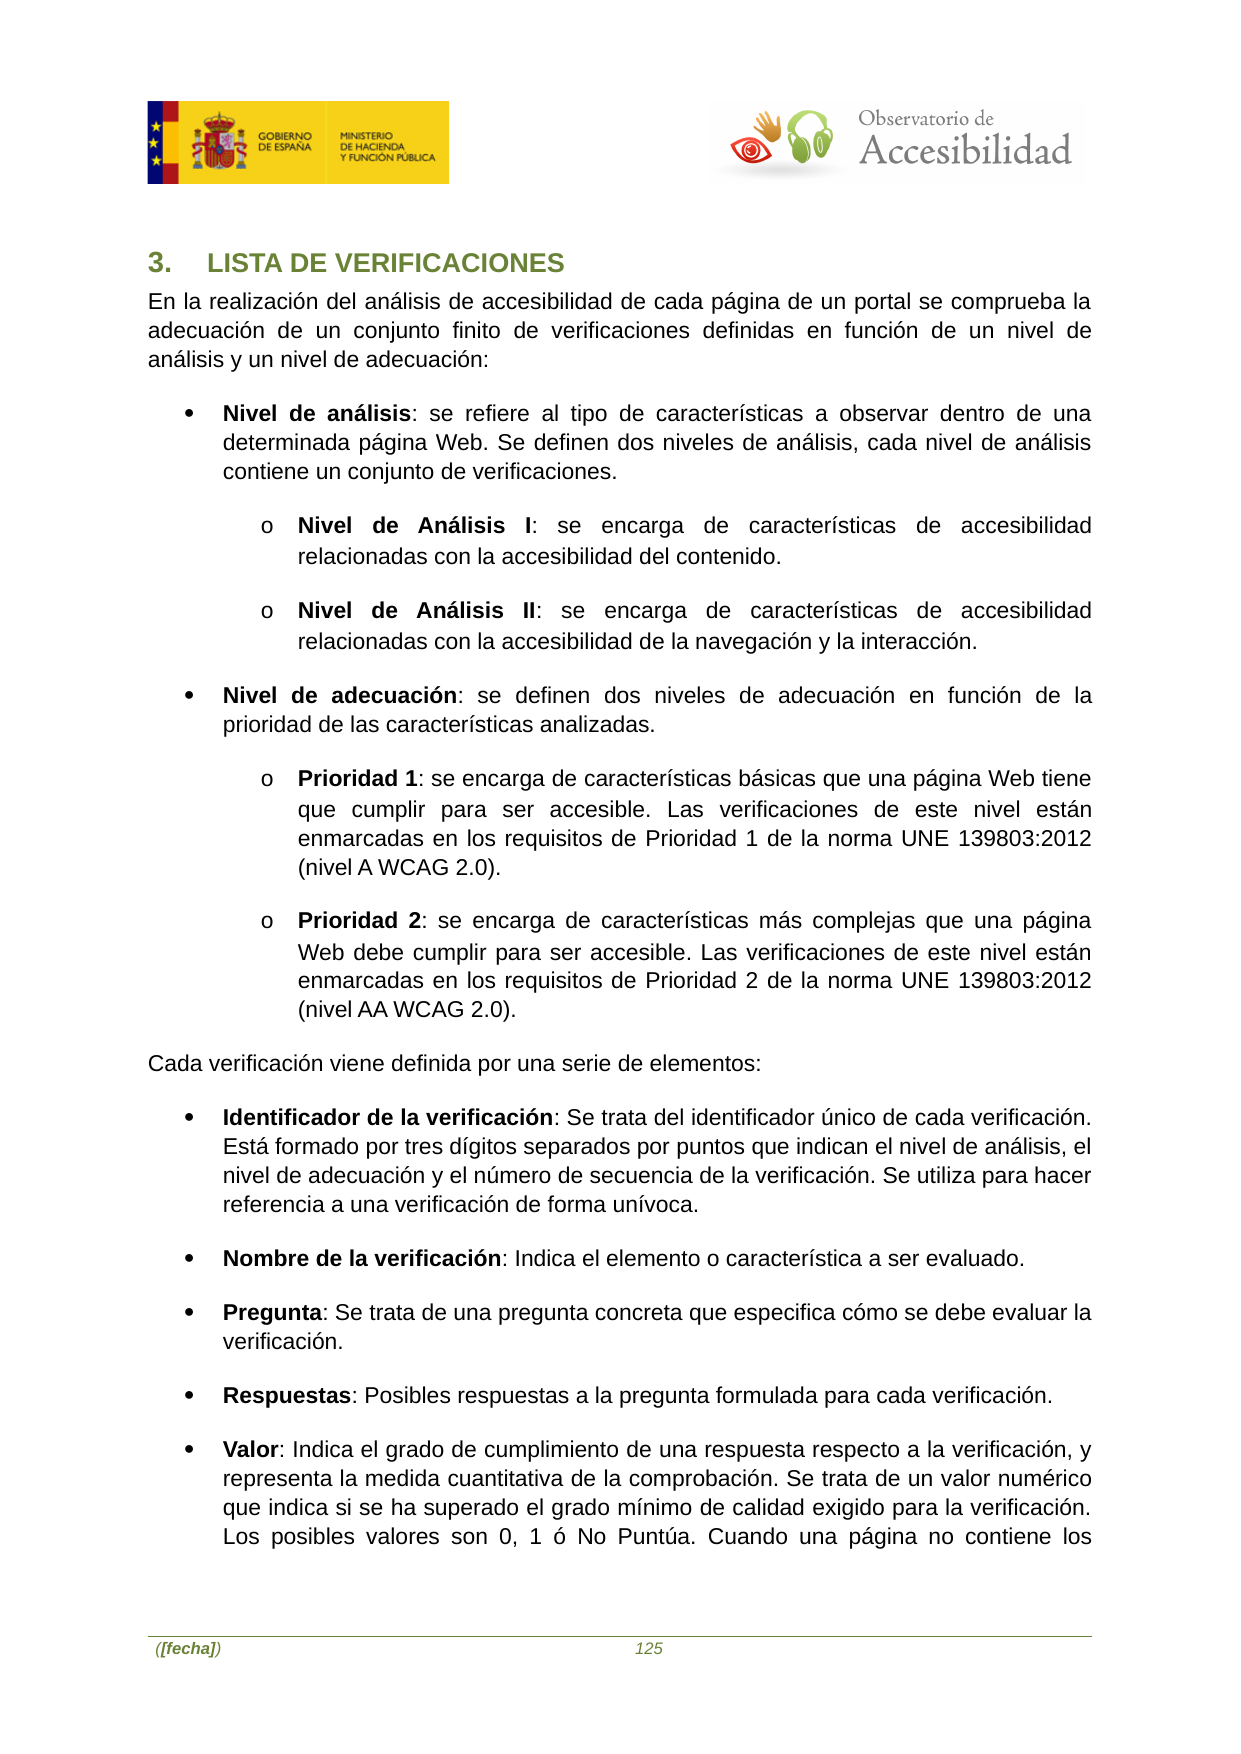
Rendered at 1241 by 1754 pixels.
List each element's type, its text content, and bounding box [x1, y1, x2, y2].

subtitle Lista de verificaciones [148, 245, 1092, 278]
list Identificador de la verificación: Se trata del identificador único de cada verificación. Está formado por tres dígitos separados por puntos que indican el nivel de análisis, el nivel de adecuación y el número de secuencia de la verificación. Se utiliza para hacer referencia a una verificación de forma unívoca. [185, 1104, 1092, 1217]
list Valor: Indica el grado de cumplimiento de una respuesta respecto a la verificación, y representa la medida cuantitativa de la comprobación. Se trata de un valor numérico que indica si se ha superado el grado mínimo de calidad exigido para la verificación. Los posibles valores son 0, 1 ó No Puntúa. Cuando una página no contiene los [185, 1436, 1092, 1549]
list Respuestas: Posibles respuestas a la pregunta formulada para cada verificación. [185, 1382, 1092, 1408]
list Nivel de adecuación: se definen dos niveles de adecuación en función de la prioridad de las características analizadas. [185, 682, 1092, 737]
list Nivel de análisis: se refiere al tipo de características a observar dentro de una determinada página Web. Se definen dos niveles de análisis, cada nivel de análisis contiene un conjunto de verificaciones. [185, 400, 1092, 484]
list Prioridad 1: se encarga de características básicas que una página Web tiene que cumplir para ser accesible. Las verificaciones de este nivel están enmarcadas en los requisitos de Prioridad 1 de la norma UNE 139803:2012 (nivel A WCAG 2.0). [260, 765, 1092, 880]
text Cada verificación viene definida por una serie de elementos: [148, 1050, 1092, 1077]
text En la realización del análisis de accesibilidad de cada página de un portal se comprueba la adecuación de un conjunto finito de verificaciones definidas en función de un nivel de análisis y un nivel de adecuación: [148, 288, 1092, 372]
picture [710, 101, 1086, 184]
list Nombre de la verificación: Indica el elemento o característica a ser evaluado. [185, 1245, 1092, 1271]
list Pregunta: Se trata de una pregunta concreta que especifica cómo se debe evaluar la verificación. [185, 1299, 1092, 1354]
list Nivel de Análisis I: se encarga de características de accesibilidad relacionadas con la accesibilidad del contenido. [260, 512, 1092, 569]
picture [147, 101, 450, 184]
list Prioridad 2: se encarga de características más complejas que una página Web debe cumplir para ser accesible. Las verificaciones de este nivel están enmarcadas en los requisitos de Prioridad 2 de la norma UNE 139803:2012 (nivel AA WCAG 2.0). [260, 907, 1092, 1023]
list Nivel de Análisis II: se encarga de características de accesibilidad relacionadas con la accesibilidad de la navegación y la interacción. [260, 597, 1092, 654]
